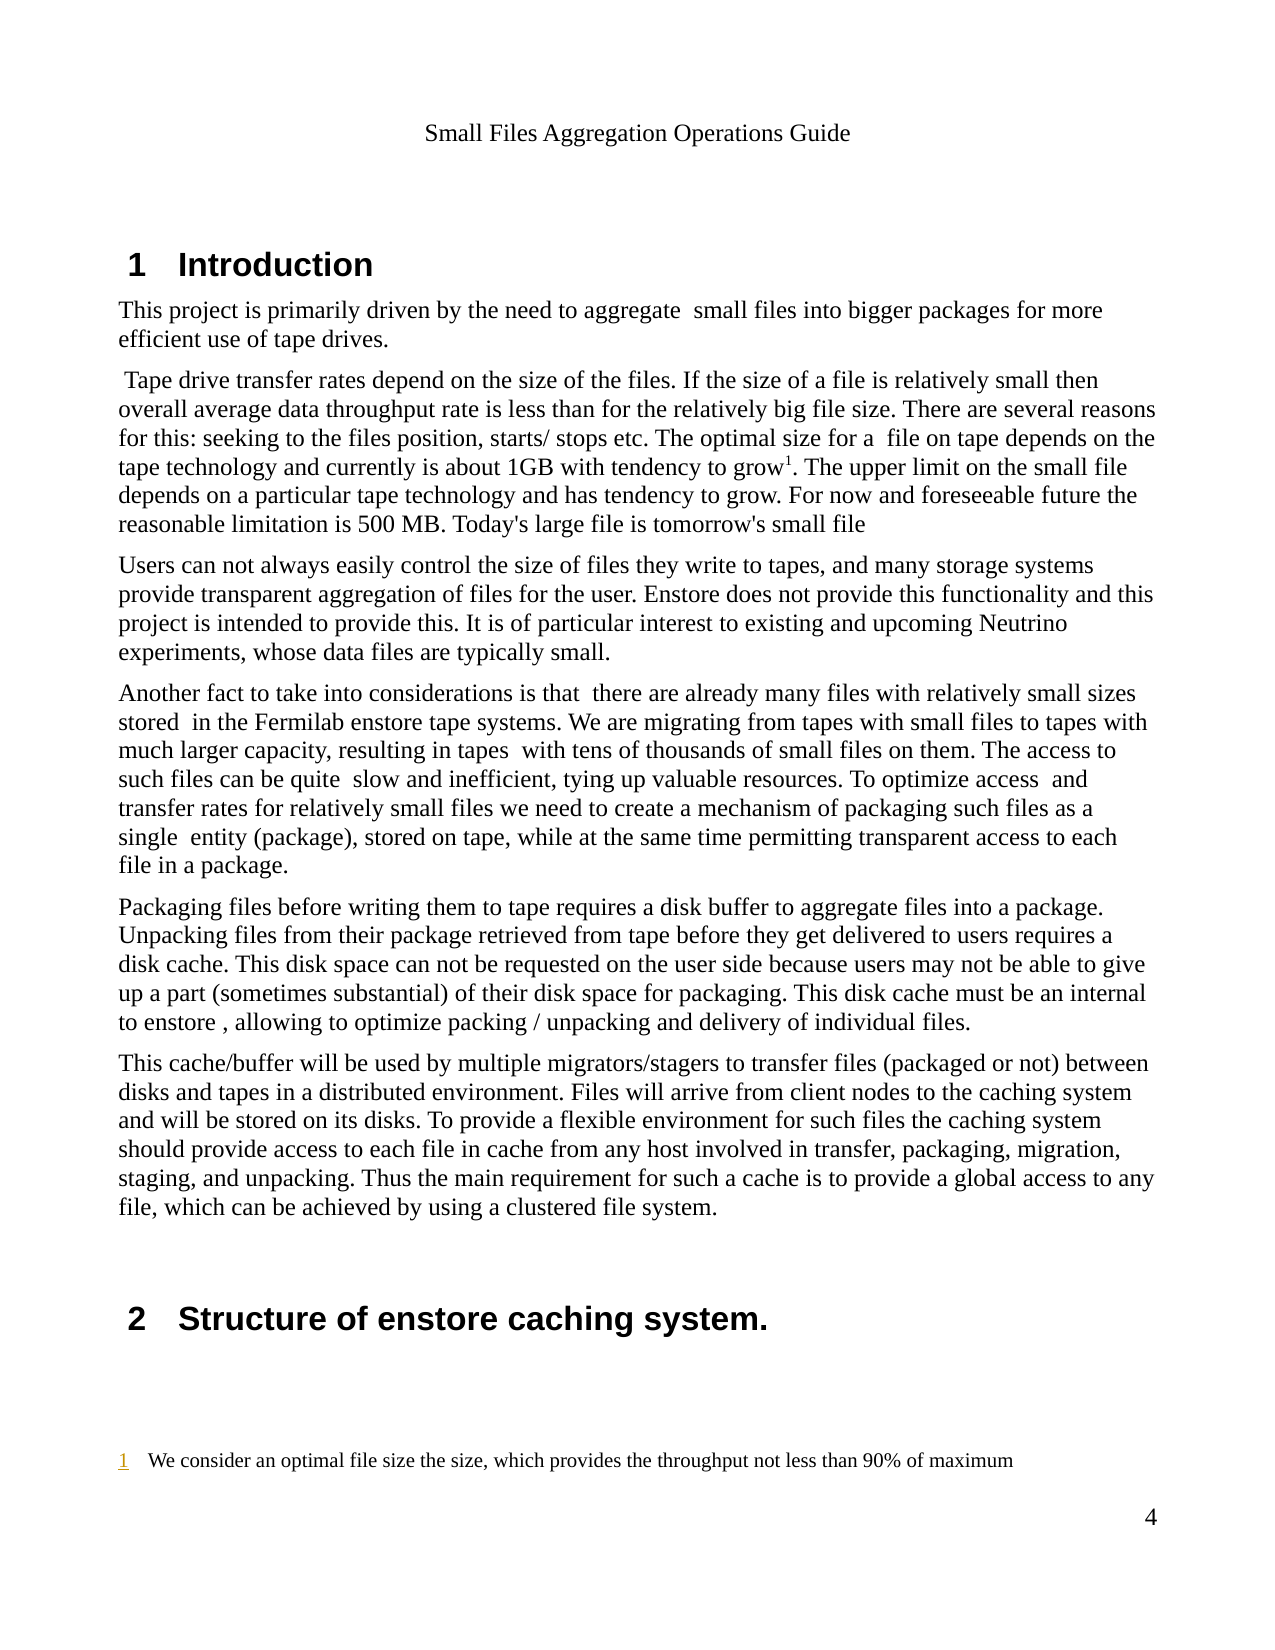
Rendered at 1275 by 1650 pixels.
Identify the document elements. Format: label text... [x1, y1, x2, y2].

text Packaging files before writing them to tape requires a disk buffer to aggregate files into a package. Unpacking files from their package retrieved from tape before they get delivered to users requires a disk cache. This disk space can not be requested on the user side because users may not be able to give up a part (sometimes substantial) of their disk space for packaging. This disk cache must be an internal to enstore , allowing to optimize packing / unpacking and delivery of individual files. [118, 892, 1157, 1036]
text Tape drive transfer rates depend on the size of the files. If the size of a file is relatively small then overall average data throughput rate is less than for the relatively big file size. There are several reasons for this: seeking to the files position, starts/ stops etc. The optimal size for a file on tape depends on the tape technology and currently is about 1GB with tendency to grow. The upper limit on the small file depends on a particular tape technology and has tendency to grow. For now and foreseeable future the reasonable limitation is 500 MB. Today's large file is tomorrow's small file [118, 366, 1157, 538]
subtitle Introduction [118, 244, 1157, 283]
text This cache/buffer will be used by multiple migrators/stagers to transfer files (packaged or not) between disks and tapes in a distributed environment. Files will arrive from client nodes to the caching system and will be stored on its disks. To provide a flexible environment for such files the caching system should provide access to each file in cache from any host involved in transfer, packaging, migration, staging, and unpacking. Thus the main requirement for such a cache is to provide a global access to any file, which can be achieved by using a clustered file system. [118, 1048, 1157, 1221]
text Users can not always easily control the size of files they write to tapes, and many storage systems provide transparent aggregation of files for the user. Enstore does not provide this functionality and this project is intended to provide this. It is of particular interest to existing and upcoming Neutrino experiments, whose data files are typically small. [118, 551, 1157, 666]
text This project is primarily driven by the need to aggregate small files into bigger packages for more efficient use of tape drives. [118, 296, 1157, 353]
text We consider an optimal file size the size, which provides the throughput not less than 90% of maximum [118, 1448, 1157, 1472]
subtitle Structure of enstore caching system. [118, 1299, 1157, 1338]
text Another fact to take into considerations is that there are already many files with relatively small sizes stored in the Fermilab enstore tape systems. We are migrating from tapes with small files to tapes with much larger capacity, resulting in tapes with tens of thousands of small files on them. The access to such files can be quite slow and inefficient, tying up valuable resources. To optimize access and transfer rates for relatively small files we need to create a mechanism of packaging such files as a single entity (package), stored on tape, while at the same time permitting transparent access to each file in a package. [118, 678, 1157, 879]
